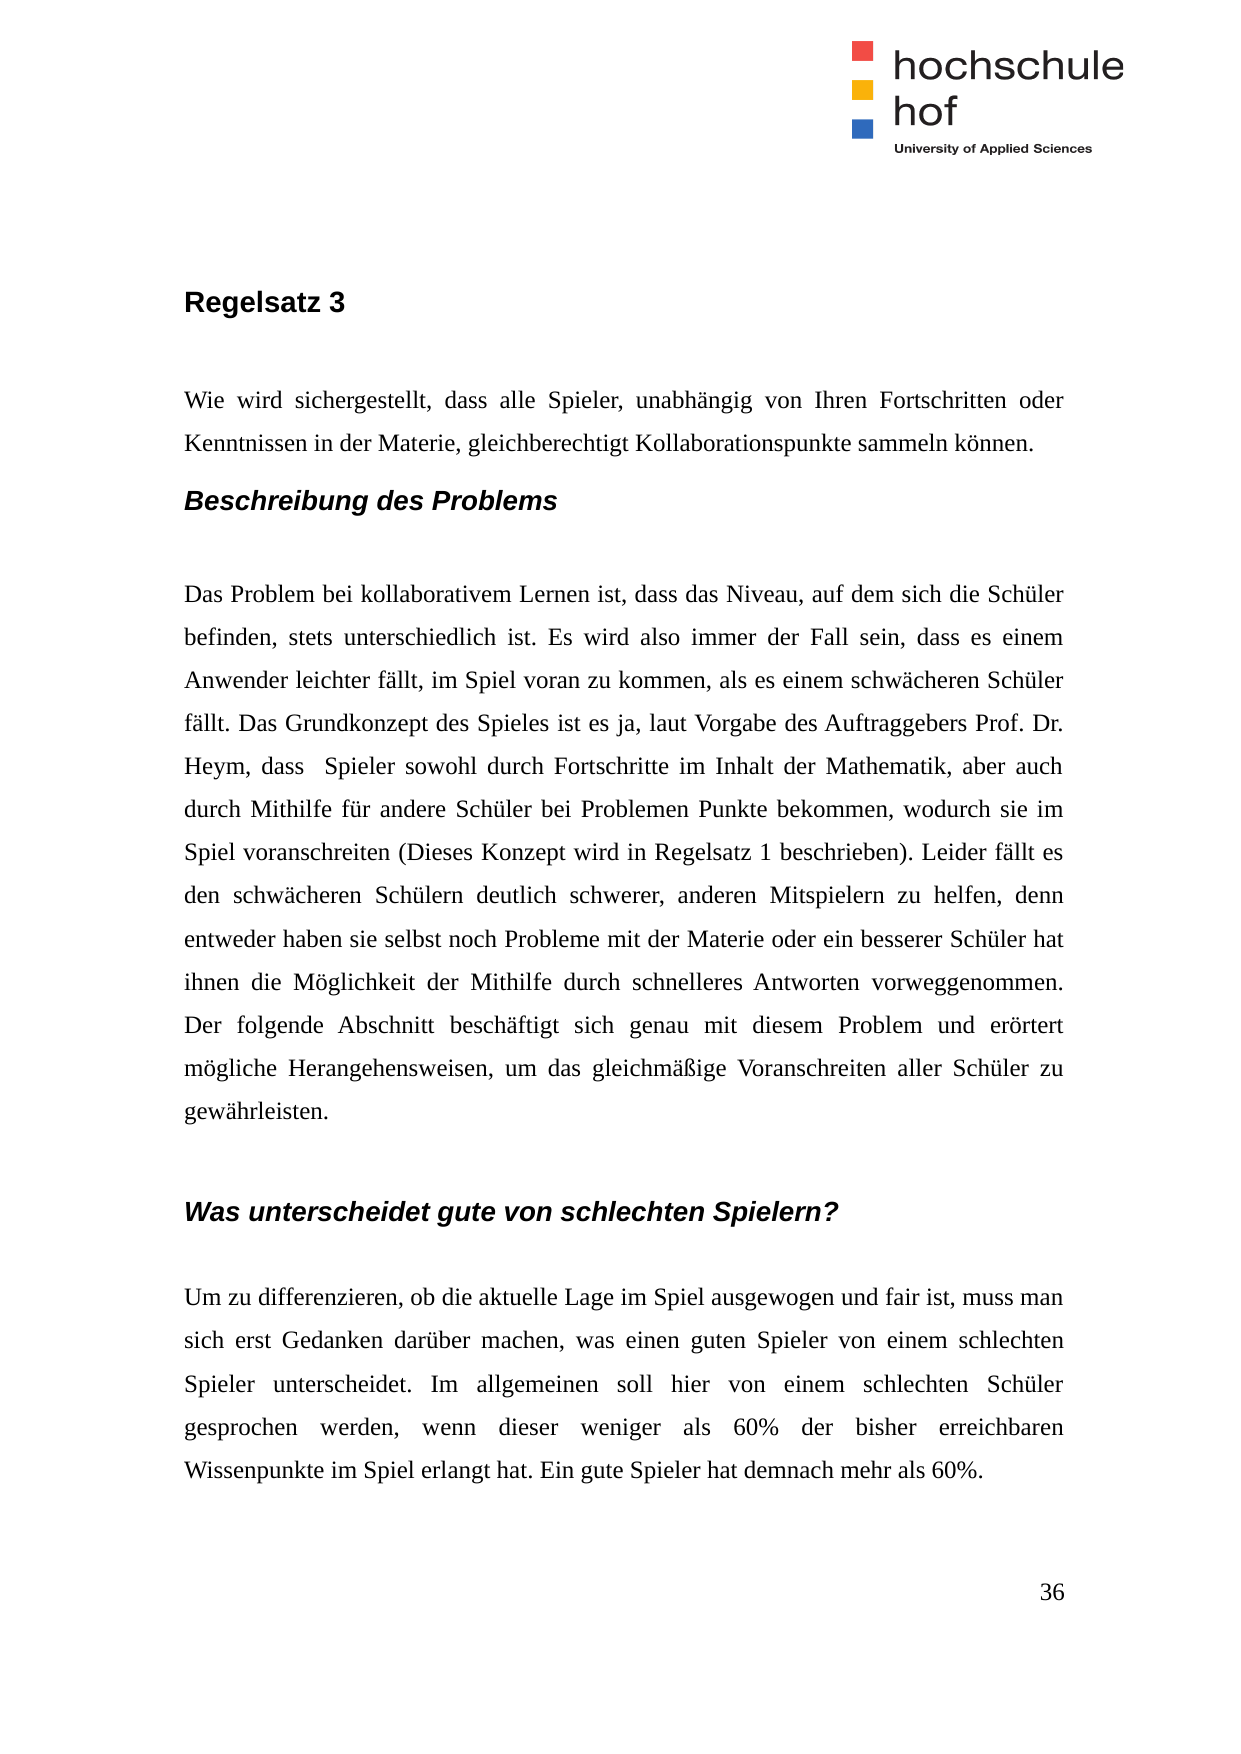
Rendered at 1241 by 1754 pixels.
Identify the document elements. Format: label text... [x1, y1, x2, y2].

subtitle Regelsatz 3 [184, 285, 1064, 319]
subtitle Beschreibung des Problems [184, 484, 1064, 516]
picture [852, 41, 1124, 155]
text Um zu differenzieren, ob die aktuelle Lage im Spiel ausgewogen und fair ist, muss man sich erst Gedanken darüber machen, was einen guten Spieler von einem schlechten Spieler unterscheidet. Im allgemeinen soll hier von einem schlechten Schüler gesprochen werden, wenn dieser weniger als 60% der bisher erreichbaren Wissenpunkte im Spiel erlangt hat. Ein gute Spieler hat demnach mehr als 60%. [184, 1282, 1064, 1484]
text Wie wird sichergestellt, dass alle Spieler, unabhängig von Ihren Fortschritten oder Kenntnissen in der Materie, gleichberechtigt Kollaborationspunkte sammeln können. [184, 385, 1064, 457]
subtitle Was unterscheidet gute von schlechten Spielern? [184, 1195, 1064, 1227]
text Das Problem bei kollaborativem Lernen ist, dass das Niveau, auf dem sich die Schüler befinden, stets unterschiedlich ist. Es wird also immer der Fall sein, dass es einem Anwender leichter fällt, im Spiel voran zu kommen, als es einem schwächeren Schüler fällt. Das Grundkonzept des Spieles ist es ja, laut Vorgabe des Auftraggebers Prof. Dr. Heym, dass Spieler sowohl durch Fortschritte im Inhalt der Mathematik, aber auch durch Mithilfe für andere Schüler bei Problemen Punkte bekommen, wodurch sie im Spiel voranschreiten (Dieses Konzept wird in Regelsatz 1 beschrieben). Leider fällt es den schwächeren Schülern deutlich schwerer, anderen Mitspielern zu helfen, denn entweder haben sie selbst noch Probleme mit der Materie oder ein besserer Schüler hat ihnen die Möglichkeit der Mithilfe durch schnelleres Antworten vorweggenommen. Der folgende Abschnitt beschäftigt sich genau mit diesem Problem und erörtert mögliche Herangehensweisen, um das gleichmäßige Voranschreiten aller Schüler zu gewährleisten. [184, 579, 1064, 1125]
